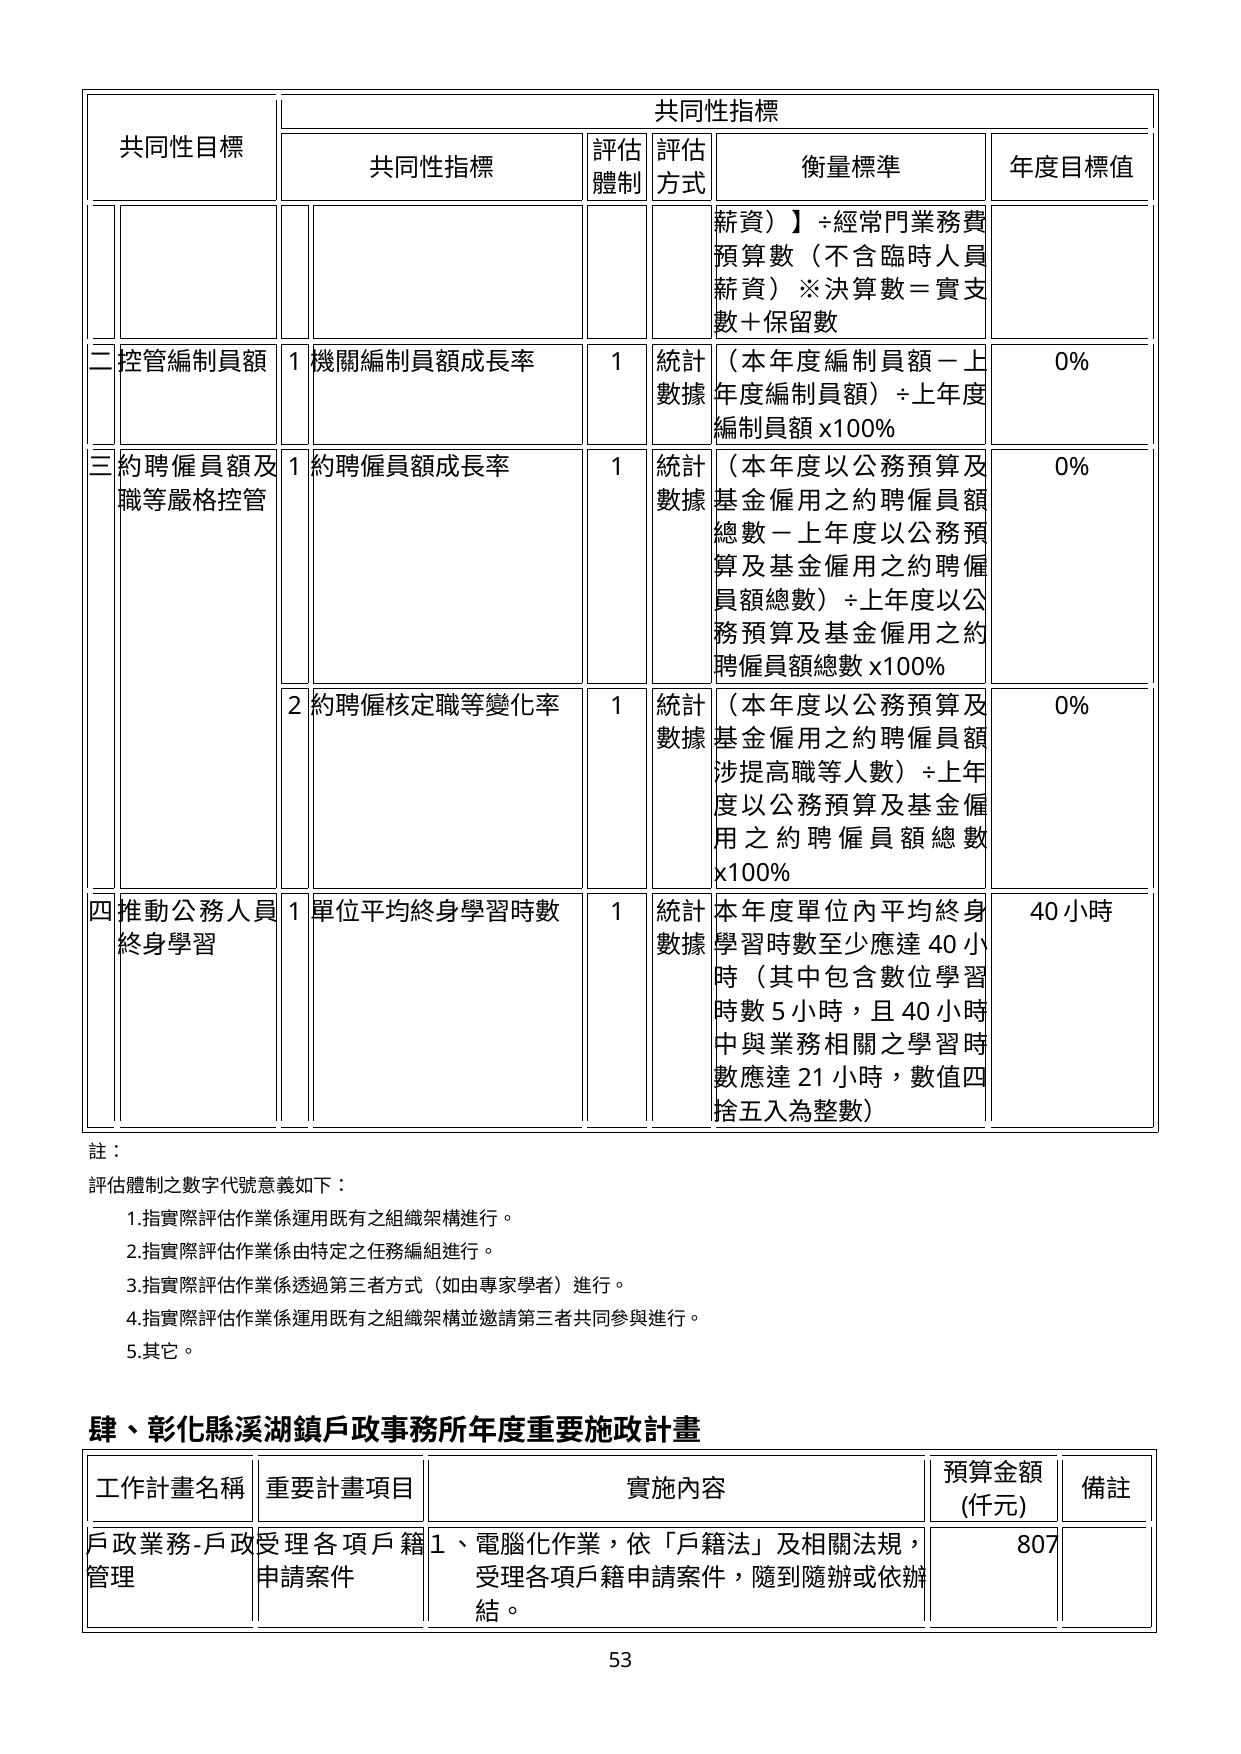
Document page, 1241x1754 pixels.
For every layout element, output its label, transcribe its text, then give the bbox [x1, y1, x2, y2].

table_header 重要計畫項目 [255, 1450, 425, 1521]
table_cell 評估 方式 [649, 129, 714, 199]
table_cell 控管編制員額 [117, 338, 278, 444]
table_cell [585, 200, 649, 338]
table_cell 1 [278, 338, 311, 444]
table_header 共同性指標 [278, 90, 1156, 127]
table_cell [1060, 1521, 1154, 1627]
table_cell 共同性指標 [278, 128, 585, 199]
text 1.指實際評估作業係運用既有之組織架構進行。 [89, 1199, 1152, 1232]
table_header 實施內容 [425, 1450, 927, 1521]
table_cell 二 [85, 338, 117, 444]
table_cell 0% [988, 338, 1156, 444]
table_cell 評估 體制 [585, 129, 649, 199]
table_cell 約聘僱核定職等變化率 [311, 683, 585, 888]
table_header 工作計畫名稱 [85, 1450, 255, 1521]
table_cell 單位平均終身學習時數 [311, 888, 585, 1127]
table_cell （本年度以公務預算及基金僱用之約聘僱員額總數－上年度以公務預算及基金僱用之約聘僱員額總數）÷上年度以公務預算及基金僱用之約聘僱員額總數x100% [714, 444, 988, 682]
table_cell （本年度以公務預算及基金僱用之約聘僱員額涉提高職等人數）÷上年度以公務預算及基金僱用之約聘僱員額總數x100% [714, 683, 988, 888]
table_cell 1 [585, 338, 649, 444]
text 2.指實際評估作業係由特定之任務編組進行。 [89, 1232, 1152, 1265]
text 5.其它。 [89, 1332, 1152, 1365]
table_header 備註 [1060, 1450, 1154, 1521]
table_cell （本年度編制員額－上年度編制員額）÷上年度編制員額x100% [714, 338, 988, 444]
table_cell 2 [278, 683, 311, 888]
table_cell 0% [988, 444, 1156, 682]
table_cell [278, 200, 311, 338]
text 評估體制之數字代號意義如下： [89, 1165, 1152, 1199]
table_cell 1 [585, 444, 649, 682]
table_cell 40小時 [988, 888, 1156, 1127]
table_cell １、電腦化作業，依「戶籍法」及相關法規，受理各項戶籍申請案件，隨到隨辦或依辦結。 [425, 1521, 927, 1627]
table_cell [311, 200, 585, 338]
table_cell 推動公務人員終身學習 [117, 888, 278, 1127]
table_header 預算金額(仟元) [927, 1450, 1059, 1521]
text 3.指實際評估作業係透過第三者方式（如由專家學者）進行。 [89, 1265, 1152, 1299]
text 4.指實際評估作業係運用既有之組織架構並邀請第三者共同參與進行。 [89, 1299, 1152, 1332]
table_cell 1 [585, 683, 649, 888]
text 註： [89, 1133, 1152, 1165]
table_cell [649, 200, 714, 338]
table_cell 1 [278, 888, 311, 1127]
table_cell 戶政業務-戶政管理 [85, 1521, 255, 1627]
table_cell 三 [85, 444, 117, 888]
table_cell 四 [85, 888, 117, 1127]
table_cell 0% [988, 683, 1156, 888]
table_cell 1 [585, 888, 649, 1127]
table_cell 統計數據 [649, 338, 714, 444]
table_cell 年度目標值 [988, 128, 1156, 199]
table_cell 1 [278, 444, 311, 682]
table_cell 薪資）】÷經常門業務費預算數（不含臨時人員薪資）※決算數＝實支數＋保留數 [714, 200, 988, 338]
table_cell [85, 200, 117, 338]
table_cell 約聘僱員額成長率 [311, 444, 585, 682]
table_cell 統計數據 [649, 888, 714, 1127]
table_cell 統計數據 [649, 444, 714, 682]
table_cell [988, 200, 1156, 338]
text 肆、彰化縣溪湖鎮戶政事務所年度重要施政計畫 [89, 1407, 1152, 1449]
table_cell 衡量標準 [714, 129, 988, 199]
table_cell 受理各項戶籍申請案件 [255, 1521, 425, 1627]
table_cell 機關編制員額成長率 [311, 338, 585, 444]
table_cell 約聘僱員額及職等嚴格控管 [117, 444, 278, 888]
table_header 共同性目標 [85, 90, 278, 199]
table_cell 本年度單位內平均終身學習時數至少應達40小時（其中包含數位學習時數5小時，且40小時中與業務相關之學習時數應達21小時，數值四捨五入為整數） [714, 888, 988, 1127]
table_cell 統計數據 [649, 683, 714, 888]
table_cell 807 [927, 1521, 1059, 1627]
table_cell [117, 200, 278, 338]
